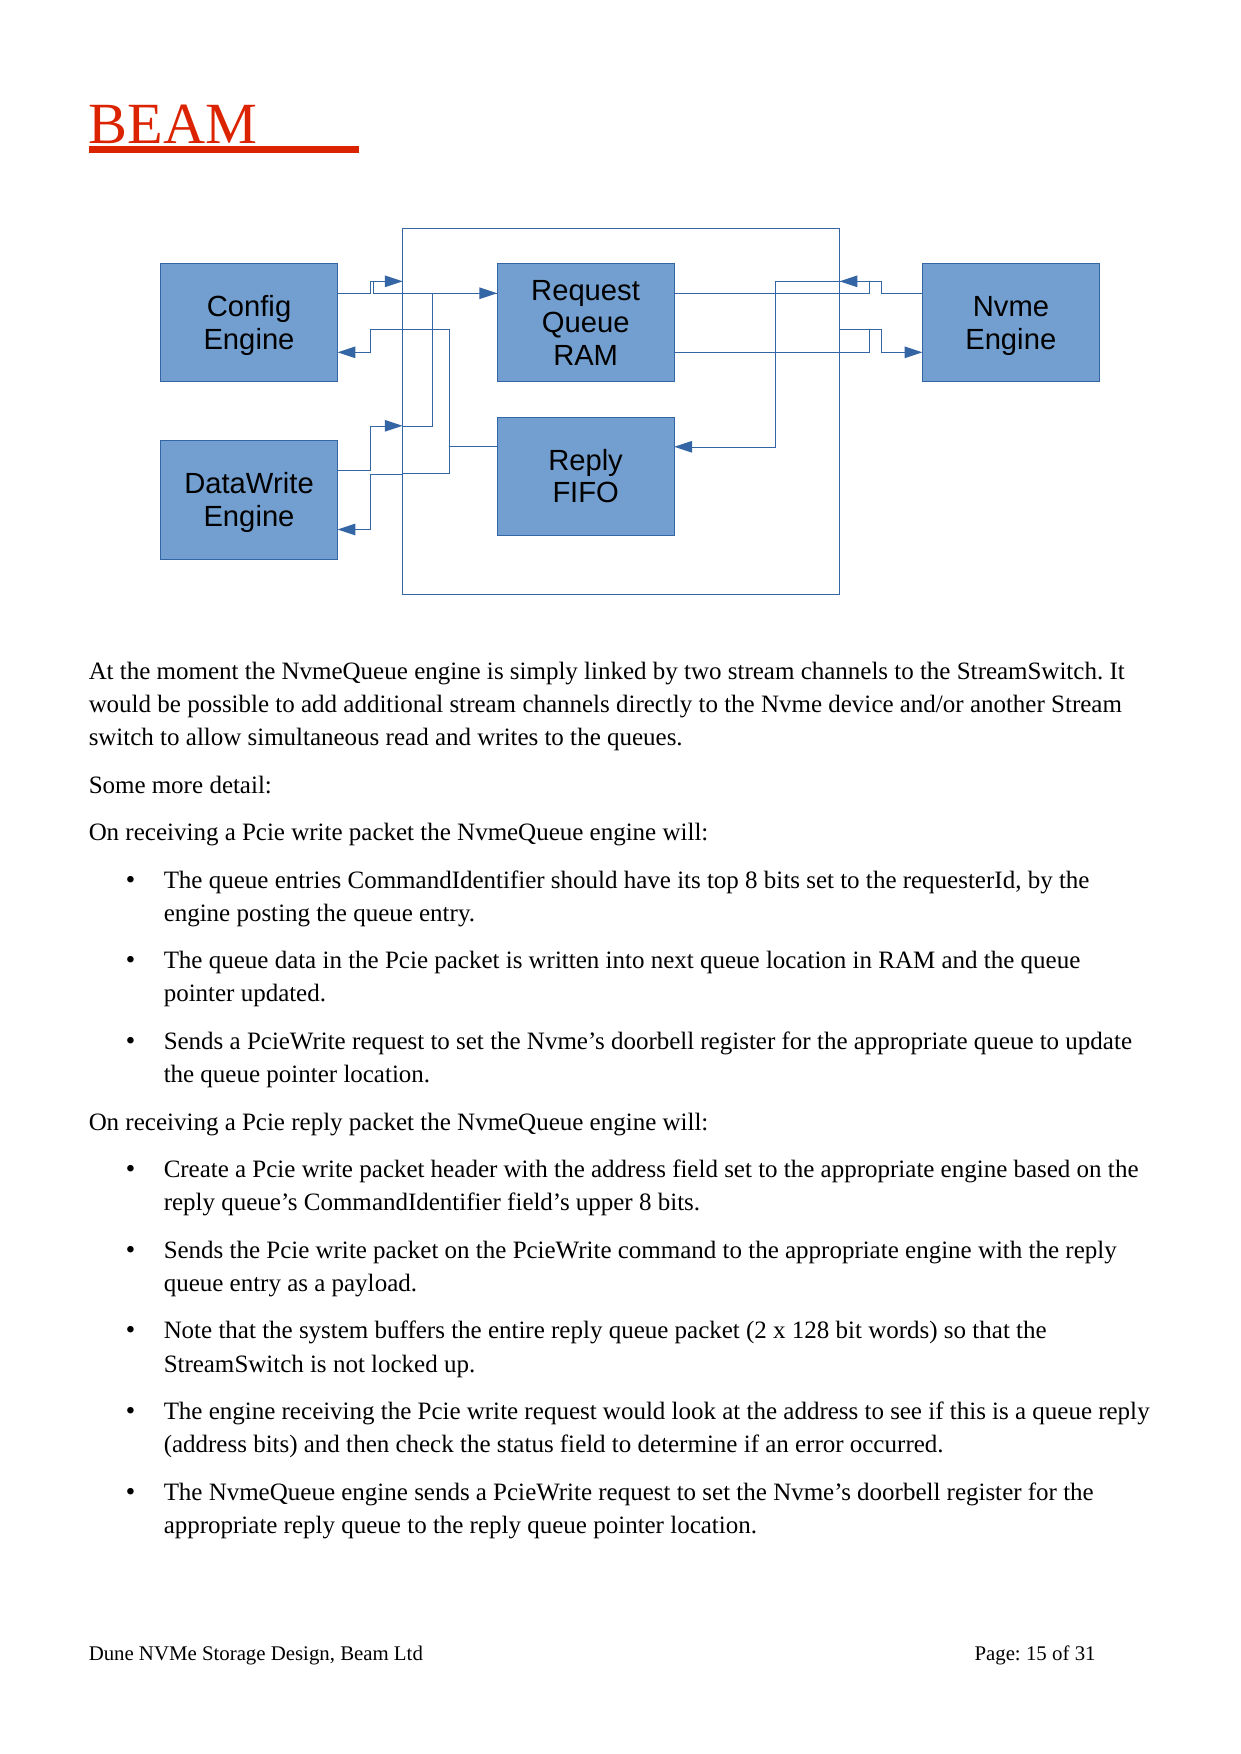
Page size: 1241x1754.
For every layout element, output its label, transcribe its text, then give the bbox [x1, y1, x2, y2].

list The NvmeQueue engine sends a PcieWrite request to set the Nvme’s doorbell register for the appropriate reply queue to the reply queue pointer location. [126, 1477, 1152, 1539]
text On receiving a Pcie reply packet the NvmeQueue engine will: [88, 1107, 1152, 1136]
text At the moment the NvmeQueue engine is simply linked by two stream channels to the StreamSwitch. It would be possible to add additional stream channels directly to the Nvme device and/or another Stream switch to allow simultaneous read and writes to the queues. [88, 185, 1152, 751]
text On receiving a Pcie write packet the NvmeQueue engine will: [88, 817, 1152, 846]
list The queue data in the Pcie packet is written into next queue location in RAM and the queue pointer updated. [126, 946, 1152, 1007]
list The engine receiving the Pcie write request would look at the address to see if this is a queue reply (address bits) and then check the status field to determine if an error occurred. [126, 1396, 1152, 1458]
text Some more detail: [88, 770, 1152, 798]
list Sends a PcieWrite request to set the Nvme’s doorbell register for the appropriate queue to update the queue pointer location. [126, 1026, 1152, 1088]
list The queue entries CommandIdentifier should have its top 8 bits set to the requesterId, by the engine posting the queue entry. [126, 865, 1152, 927]
list Sends the Pcie write packet on the PcieWrite command to the appropriate engine with the reply queue entry as a payload. [126, 1235, 1152, 1297]
list Note that the system buffers the entire reply queue packet (2 x 128 bit words) so that the StreamSwitch is not locked up. [126, 1316, 1152, 1377]
list Create a Pcie write packet header with the address field set to the appropriate engine based on the reply queue’s CommandIdentifier field’s upper 8 bits. [126, 1154, 1152, 1216]
